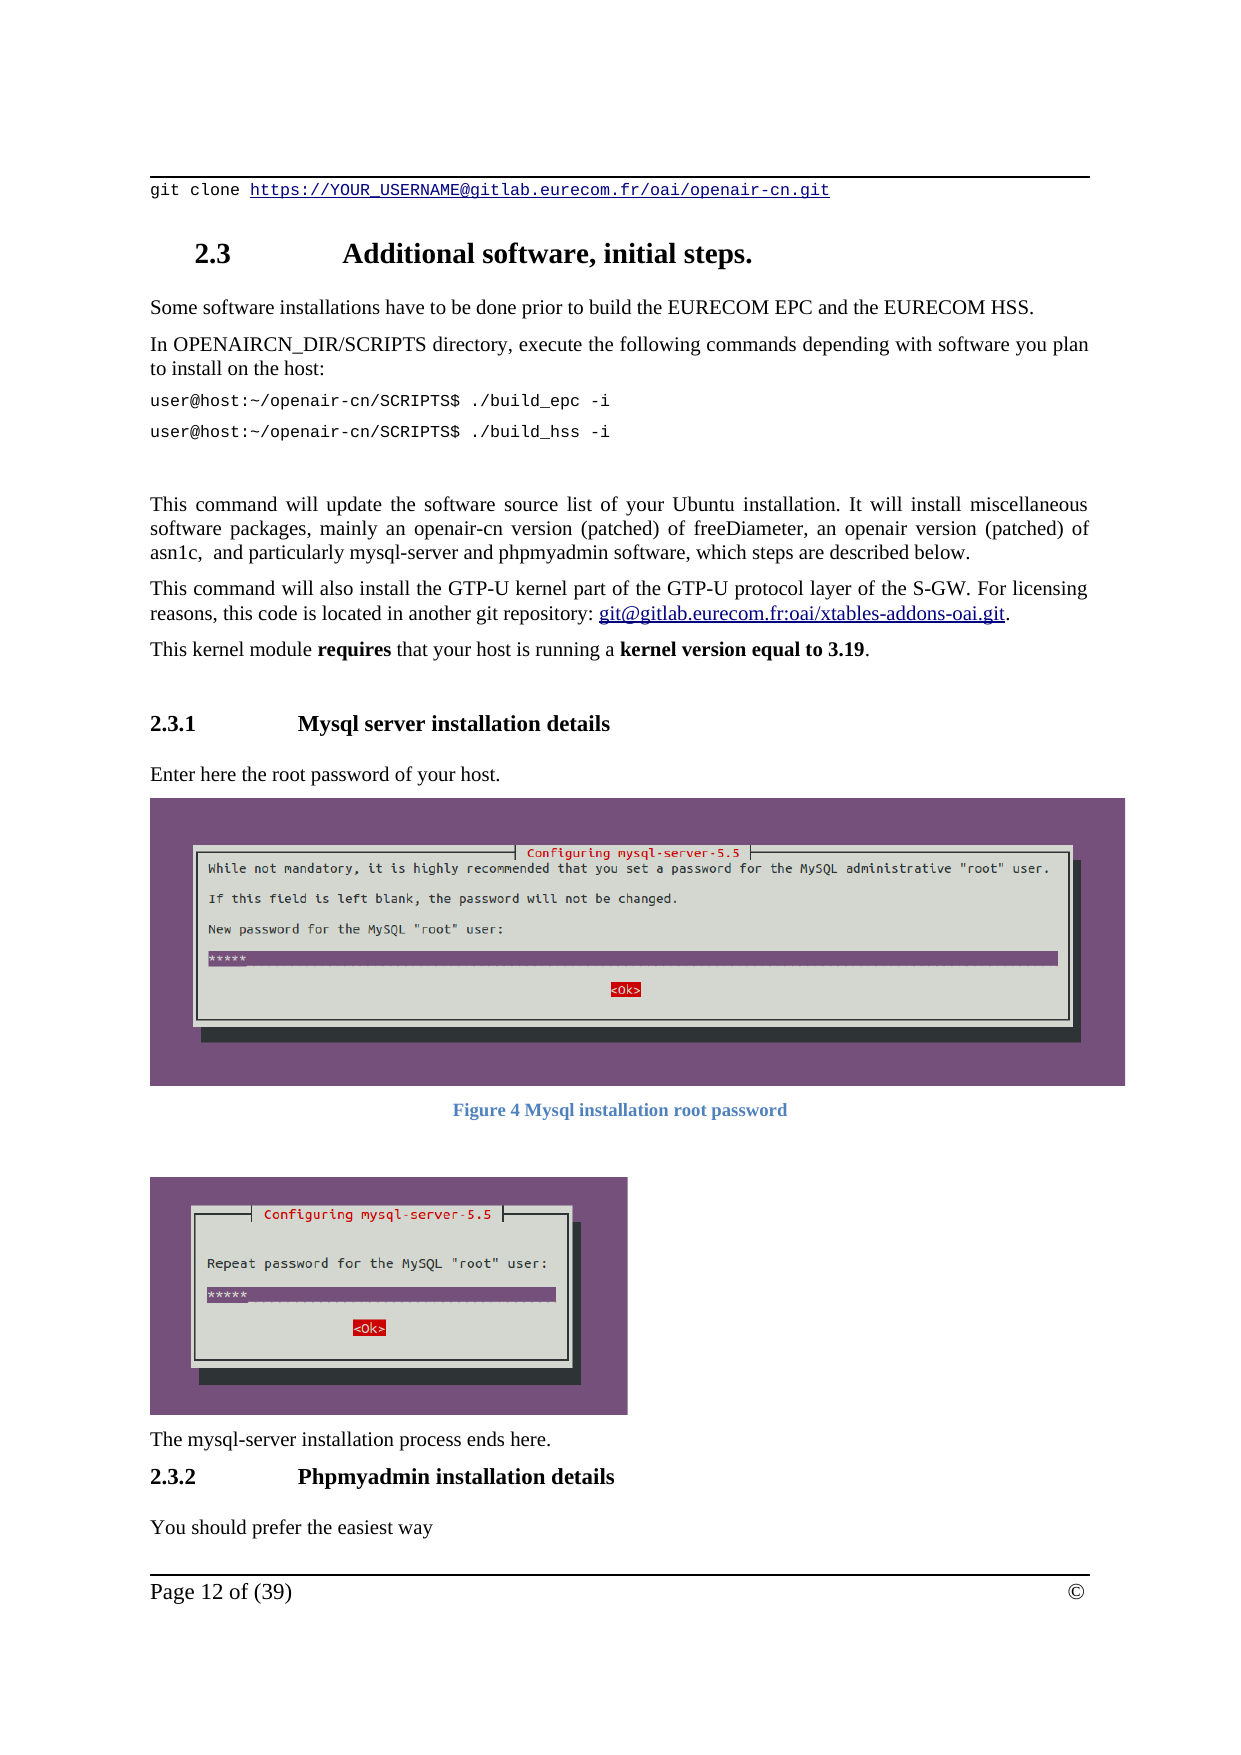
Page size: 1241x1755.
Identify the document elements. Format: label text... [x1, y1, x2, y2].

text Figure 4 Mysql installation root password [150, 1098, 1090, 1120]
text git clone https://YOUR_USERNAME@gitlab.eurecom.fr/oai/openair-cn.git [150, 179, 1090, 200]
text user@host:~/openair-cn/SCRIPTS$ ./build_epc -i [150, 392, 1090, 411]
subtitle Mysql server installation details [150, 710, 1090, 736]
text You should prefer the easiest way [150, 1515, 1090, 1539]
subtitle Additional software, initial steps. [194, 237, 1090, 270]
picture [150, 1177, 628, 1415]
text The mysql-server installation process ends here. [150, 1427, 1090, 1451]
text Enter here the root password of your host. [150, 761, 1090, 786]
text This kernel module requires that your host is running a kernel version equal to 3.19. [150, 637, 1090, 661]
subtitle Phpmyadmin installation details [150, 1463, 1090, 1490]
text In OPENAIRCN_DIR/SCRIPTS directory, execute the following commands depending with software you plan to install on the host: [150, 332, 1090, 380]
picture [150, 798, 1125, 1086]
text This command will also install the GTP-U kernel part of the GTP-U protocol layer of the S-GW. For licensing reasons, this code is located in another git repository: git@gitlab.eurecom.fr:oai/xtables-addons-oai.git. [150, 576, 1090, 624]
text user@host:~/openair-cn/SCRIPTS$ ./build_hss -i [150, 424, 1090, 443]
text Some software installations have to be done prior to build the EURECOM EPC and the EURECOM HSS. [150, 295, 1090, 319]
text This command will update the software source list of your Ubuntu installation. It will install miscellaneous software packages, mainly an openair-cn version (patched) of freeDiameter, an openair version (patched) of asn1c, and particularly mysql-server and phpmyadmin software, which steps are described below. [150, 492, 1090, 564]
